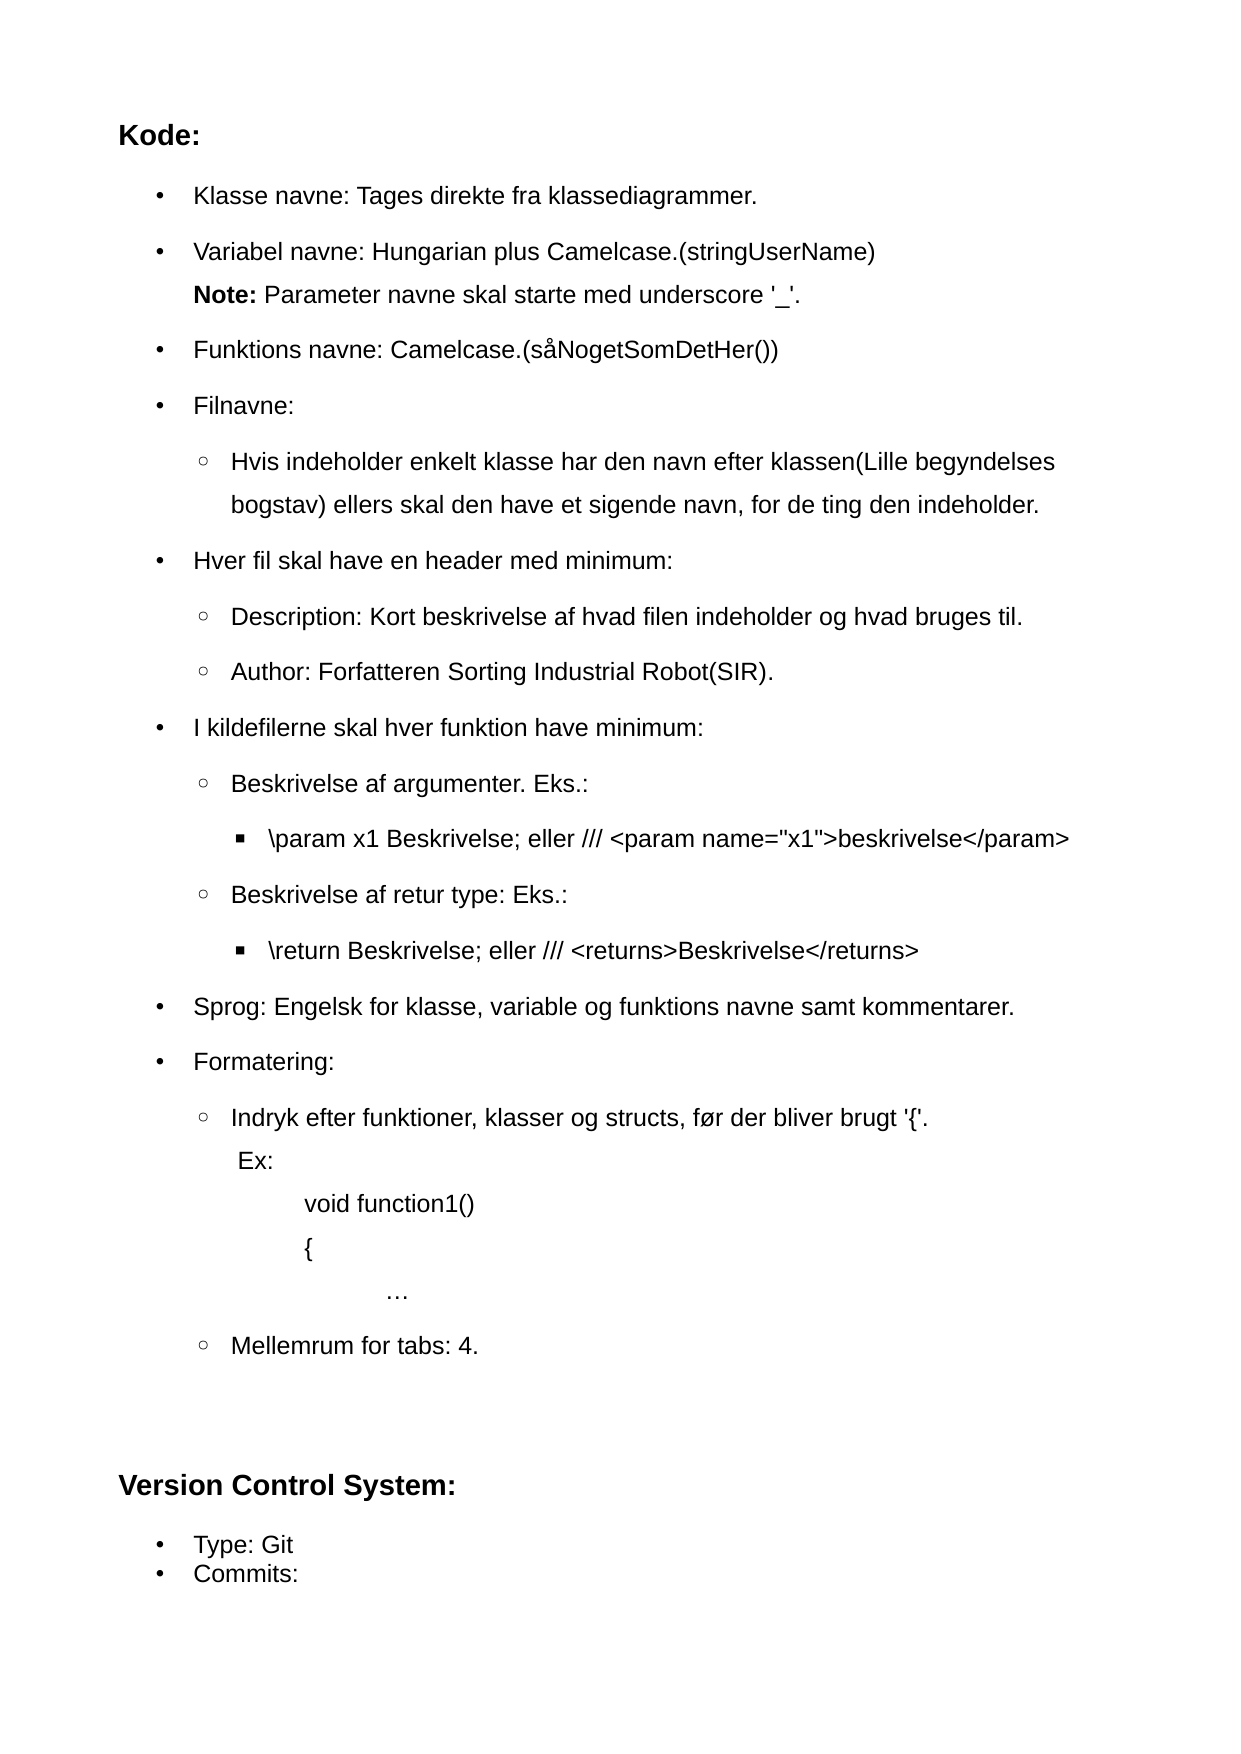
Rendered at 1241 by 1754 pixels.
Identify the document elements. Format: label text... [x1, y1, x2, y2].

list Commits: [156, 1559, 1122, 1588]
list Hver fil skal have en header med minimum: [156, 546, 1122, 575]
subtitle Kode: [118, 118, 1122, 152]
list \return Beskrivelse; eller /// <returns>Beskrivelse</returns> [231, 936, 1122, 965]
list Formatering: [156, 1047, 1122, 1076]
list Description: Kort beskrivelse af hvad filen indeholder og hvad bruges til. [193, 602, 1122, 630]
list Type: Git [156, 1531, 1122, 1559]
list Klasse navne: Tages direkte fra klassediagrammer. [156, 181, 1122, 210]
list \param x1 Beskrivelse; eller /// <param name="x1">beskrivelse</param> [231, 824, 1122, 853]
list Sprog: Engelsk for klasse, variable og funktions navne samt kommentarer. [156, 992, 1122, 1021]
list Indryk efter funktioner, klasser og structs, før der bliver brugt '{'. Ex: void function1() { … [193, 1103, 1122, 1304]
list Variabel navne: Hungarian plus Camelcase.(stringUserName) Note: Parameter navne skal starte med underscore '_'. [156, 237, 1122, 309]
list Mellemrum for tabs: 4. [193, 1331, 1122, 1360]
list Beskrivelse af argumenter. Eks.: [193, 769, 1122, 798]
list Beskrivelse af retur type: Eks.: [193, 880, 1122, 909]
subtitle Version Control System: [118, 1468, 1122, 1501]
list Author: Forfatteren Sorting Industrial Robot(SIR). [193, 657, 1122, 686]
list I kildefilerne skal hver funktion have minimum: [156, 713, 1122, 742]
list Funktions navne: Camelcase.(såNogetSomDetHer()) [156, 336, 1122, 364]
list Filnavne: [156, 391, 1122, 420]
list Hvis indeholder enkelt klasse har den navn efter klassen(Lille begyndelses bogstav) ellers skal den have et sigende navn, for de ting den indeholder. [193, 447, 1122, 519]
